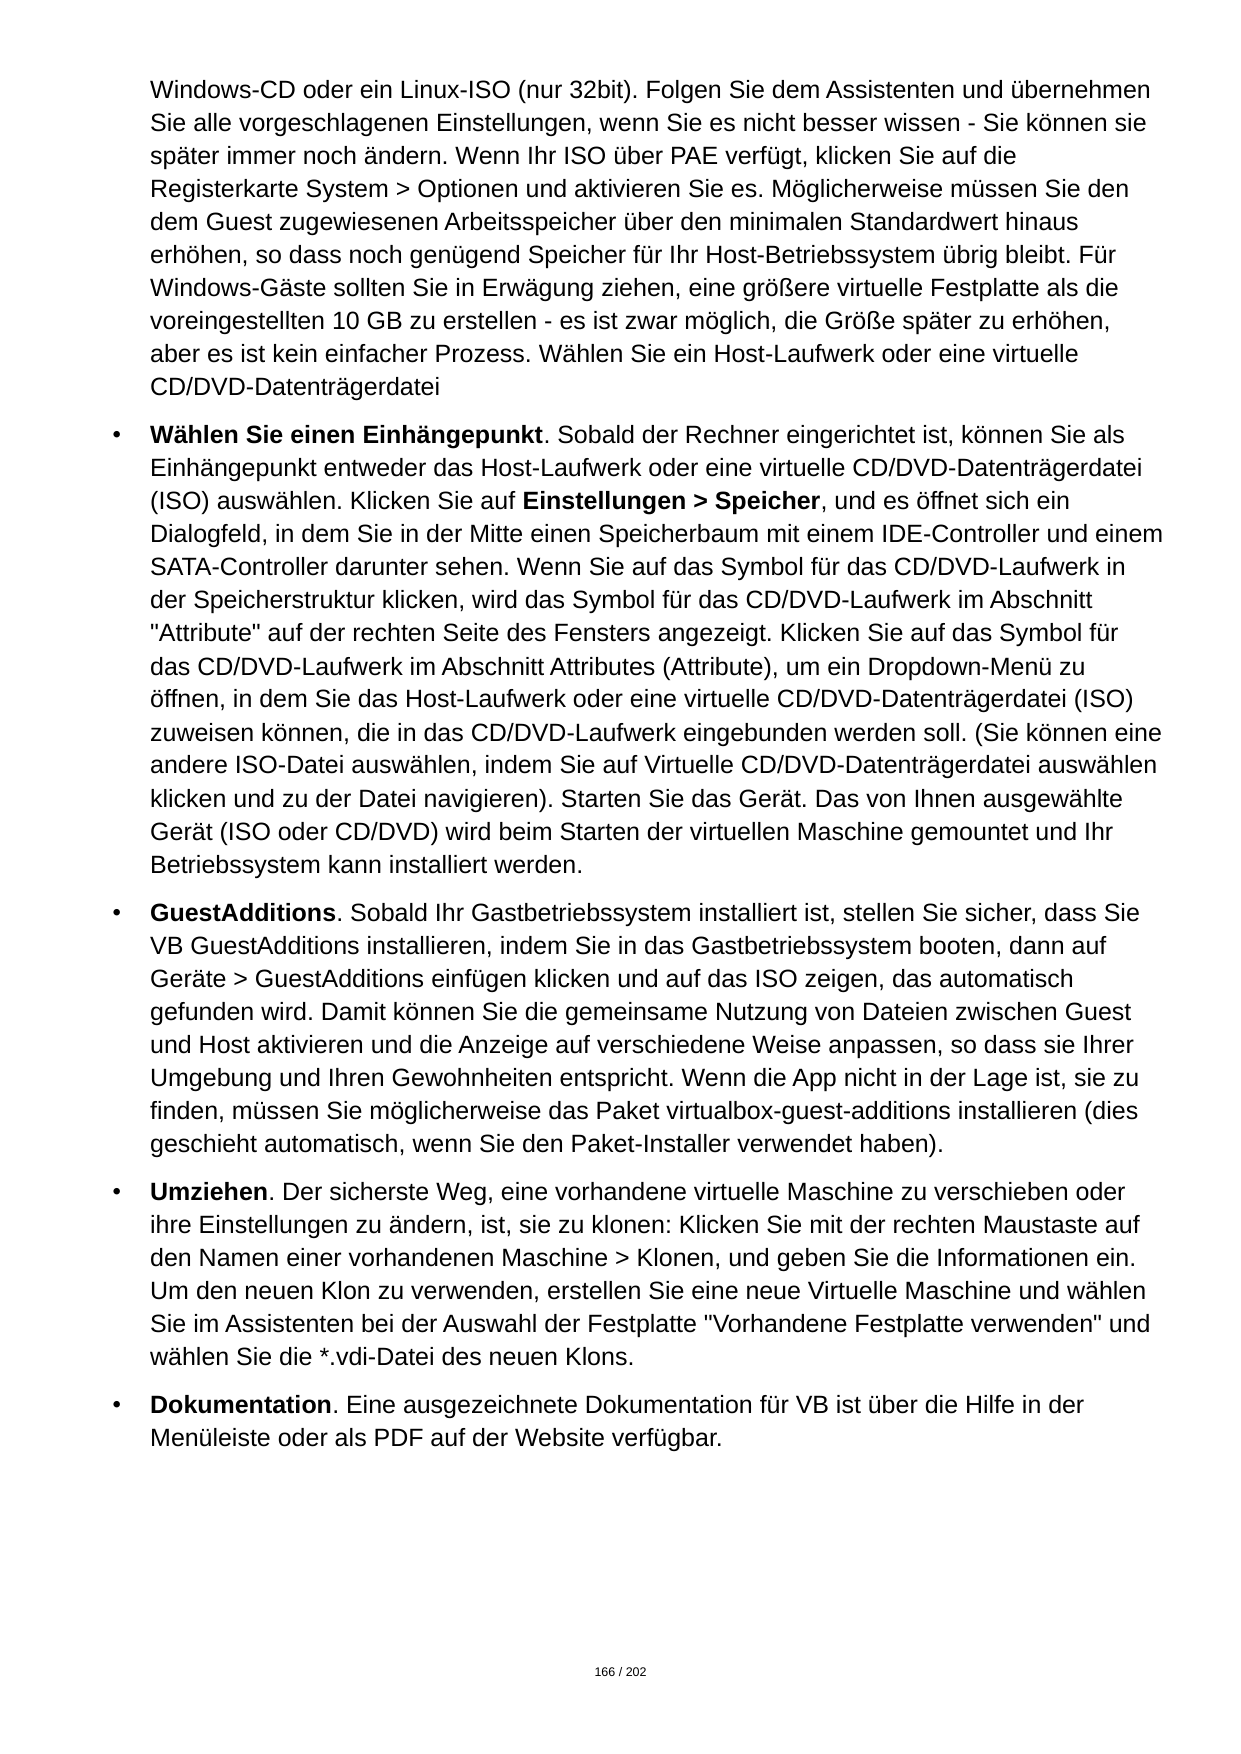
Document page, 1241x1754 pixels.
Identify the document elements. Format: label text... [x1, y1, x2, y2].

list Wählen Sie einen Einhängepunkt. Sobald der Rechner eingerichtet ist, können Sie als Einhängepunkt entweder das Host-Laufwerk oder eine virtuelle CD/DVD-Datenträgerdatei (ISO) auswählen. Klicken Sie auf Einstellungen > Speicher, und es öffnet sich ein Dialogfeld, in dem Sie in der Mitte einen Speicherbaum mit einem IDE-Controller und einem SATA-Controller darunter sehen. Wenn Sie auf das Symbol für das CD/DVD-Laufwerk in der Speicherstruktur klicken, wird das Symbol für das CD/DVD-Laufwerk im Abschnitt "Attribute" auf der rechten Seite des Fensters angezeigt. Klicken Sie auf das Symbol für das CD/DVD-Laufwerk im Abschnitt Attributes (Attribute), um ein Dropdown-Menü zu öffnen, in dem Sie das Host-Laufwerk oder eine virtuelle CD/DVD-Datenträgerdatei (ISO) zuweisen können, die in das CD/DVD-Laufwerk eingebunden werden soll. (Sie können eine andere ISO-Datei auswählen, indem Sie auf Virtuelle CD/DVD-Datenträgerdatei auswählen klicken und zu der Datei navigieren). Starten Sie das Gerät. Das von Ihnen ausgewählte Gerät (ISO oder CD/DVD) wird beim Starten der virtuellen Maschine gemountet und Ihr Betriebssystem kann installiert werden. [112, 420, 1166, 878]
list GuestAdditions. Sobald Ihr Gastbetriebssystem installiert ist, stellen Sie sicher, dass Sie VB GuestAdditions installieren, indem Sie in das Gastbetriebssystem booten, dann auf Geräte > GuestAdditions einfügen klicken und auf das ISO zeigen, das automatisch gefunden wird. Damit können Sie die gemeinsame Nutzung von Dateien zwischen Guest und Host aktivieren und die Anzeige auf verschiedene Weise anpassen, so dass sie Ihrer Umgebung und Ihren Gewohnheiten entspricht. Wenn die App nicht in der Lage ist, sie zu finden, müssen Sie möglicherweise das Paket virtualbox-guest-additions installieren (dies geschieht automatisch, wenn Sie den Paket-Installer verwendet haben). [112, 898, 1166, 1158]
list Umziehen. Der sicherste Weg, eine vorhandene virtuelle Maschine zu verschieben oder ihre Einstellungen zu ändern, ist, sie zu klonen: Klicken Sie mit der rechten Maustaste auf den Namen einer vorhandenen Maschine > Klonen, und geben Sie die Informationen ein. Um den neuen Klon zu verwenden, erstellen Sie eine neue Virtuelle Maschine und wählen Sie im Assistenten bei der Auswahl der Festplatte "Vorhandene Festplatte verwenden" und wählen Sie die *.vdi-Datei des neuen Klons. [112, 1177, 1166, 1371]
list Windows-CD oder ein Linux-ISO (nur 32bit). Folgen Sie dem Assistenten und übernehmen Sie alle vorgeschlagenen Einstellungen, wenn Sie es nicht besser wissen - Sie können sie später immer noch ändern. Wenn Ihr ISO über PAE verfügt, klicken Sie auf die Registerkarte System > Optionen und aktivieren Sie es. Möglicherweise müssen Sie den dem Guest zugewiesenen Arbeitsspeicher über den minimalen Standardwert hinaus erhöhen, so dass noch genügend Speicher für Ihr Host-Betriebssystem übrig bleibt. Für Windows-Gäste sollten Sie in Erwägung ziehen, eine größere virtuelle Festplatte als die voreingestellten 10 GB zu erstellen - es ist zwar möglich, die Größe später zu erhöhen, aber es ist kein einfacher Prozess. Wählen Sie ein Host-Laufwerk oder eine virtuelle CD/DVD-Datenträgerdatei [112, 75, 1166, 401]
list Dokumentation. Eine ausgezeichnete Dokumentation für VB ist über die Hilfe in der Menüleiste oder als PDF auf der Website verfügbar. [112, 1390, 1166, 1452]
